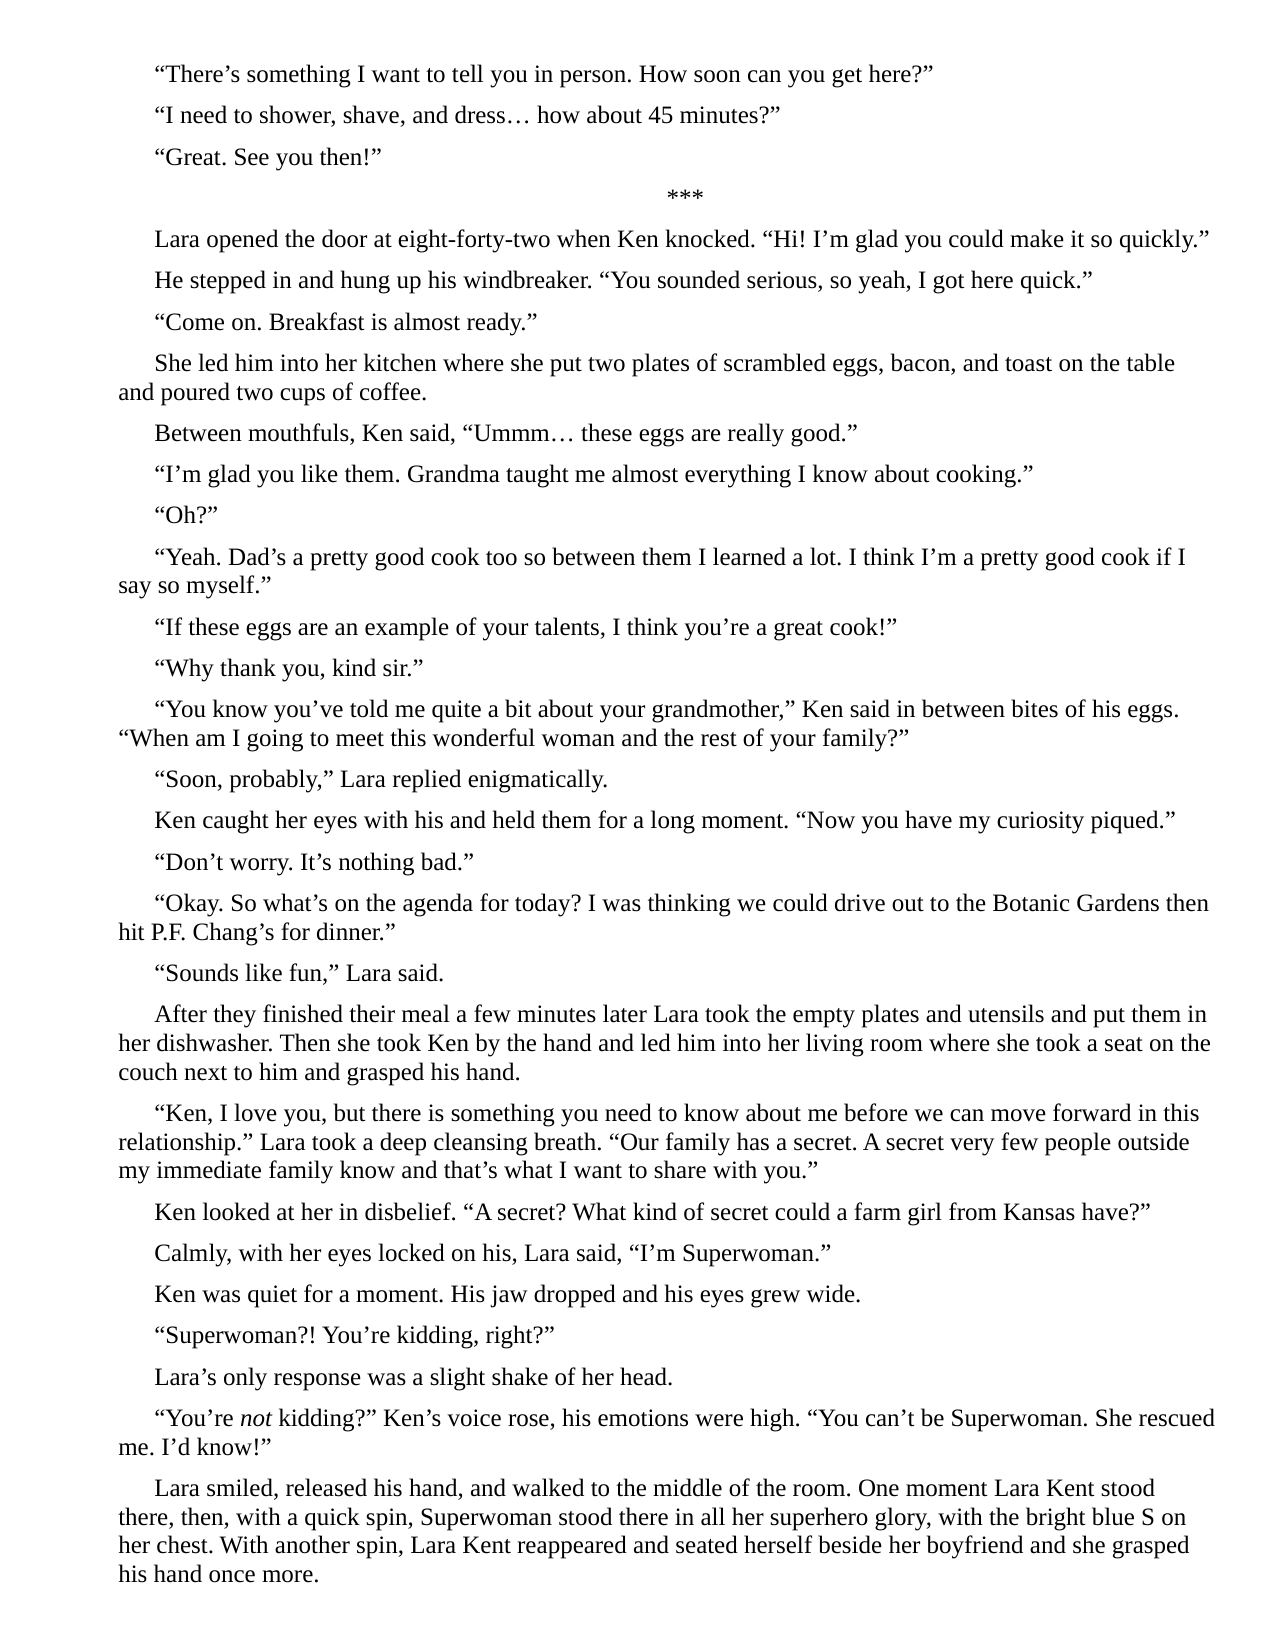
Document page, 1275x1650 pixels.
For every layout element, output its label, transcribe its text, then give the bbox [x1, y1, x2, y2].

text After they finished their meal a few minutes later Lara took the empty plates and utensils and put them in her dishwasher. Then she took Ken by the hand and led him into her living room where she took a seat on the couch next to him and grasped his hand. [118, 999, 1216, 1085]
text *** [118, 183, 1216, 212]
text “There’s something I want to tell you in person. How soon can you get here?” [118, 59, 1216, 88]
text Lara opened the door at eight-forty-two when Ken knocked. “Hi! I’m glad you could make it so quickly.” [118, 224, 1216, 253]
text “Come on. Breakfast is almost ready.” [118, 307, 1216, 335]
text She led him into her kitchen where she put two plates of scrambled eggs, bacon, and toast on the table and poured two cups of coffee. [118, 348, 1216, 405]
text “Sounds like fun,” Lara said. [118, 958, 1216, 987]
text “You know you’ve told me quite a bit about your grandmother,” Ken said in between bites of his eggs. “When am I going to meet this wonderful woman and the rest of your family?” [118, 694, 1216, 752]
text “I’m glad you like them. Grandma taught me almost everything I know about cooking.” [118, 459, 1216, 488]
text “Oh?” [118, 500, 1216, 529]
text “Great. See you then!” [118, 142, 1216, 170]
text “Why thank you, kind sir.” [118, 653, 1216, 682]
text Lara’s only response was a slight shake of her head. [118, 1362, 1216, 1390]
text “If these eggs are an example of your talents, I think you’re a great cook!” [118, 612, 1216, 640]
text Ken looked at her in disbelief. “A secret? What kind of secret could a farm girl from Kansas have?” [118, 1197, 1216, 1225]
text Ken caught her eyes with his and held them for a long moment. “Now you have my curiosity piqued.” [118, 805, 1216, 834]
text He stepped in and hung up his windbreaker. “You sounded serious, so yeah, I got here quick.” [118, 265, 1216, 294]
text “You’re not kidding?” Ken’s voice rose, his emotions were high. “You can’t be Superwoman. She rescued me. I’d know!” [118, 1403, 1216, 1460]
text “Superwoman?! You’re kidding, right?” [118, 1320, 1216, 1349]
text “I need to shower, shave, and dress… how about 45 minutes?” [118, 100, 1216, 129]
text “Okay. So what’s on the agenda for today? I was thinking we could drive out to the Botanic Gardens then hit P.F. Chang’s for dinner.” [118, 888, 1216, 945]
text “Soon, probably,” Lara replied enigmatically. [118, 764, 1216, 793]
text Between mouthfuls, Ken said, “Ummm… these eggs are really good.” [118, 418, 1216, 447]
text “Don’t worry. It’s nothing bad.” [118, 847, 1216, 875]
text “Ken, I love you, but there is something you need to know about me before we can move forward in this relationship.” Lara took a deep cleansing breath. “Our family has a secret. A secret very few people outside my immediate family know and that’s what I want to share with you.” [118, 1098, 1216, 1184]
text Lara smiled, released his hand, and walked to the middle of the room. One moment Lara Kent stood there, then, with a quick spin, Superwoman stood there in all her superhero glory, with the bright blue S on her chest. With another spin, Lara Kent reappeared and seated herself beside her boyfriend and she grasped his hand once more. [118, 1473, 1216, 1588]
text Ken was quiet for a moment. His jaw dropped and his eyes grew wide. [118, 1279, 1216, 1308]
text Calmly, with her eyes locked on his, Lara said, “I’m Superwoman.” [118, 1238, 1216, 1267]
text “Yeah. Dad’s a pretty good cook too so between them I learned a lot. I think I’m a pretty good cook if I say so myself.” [118, 542, 1216, 599]
